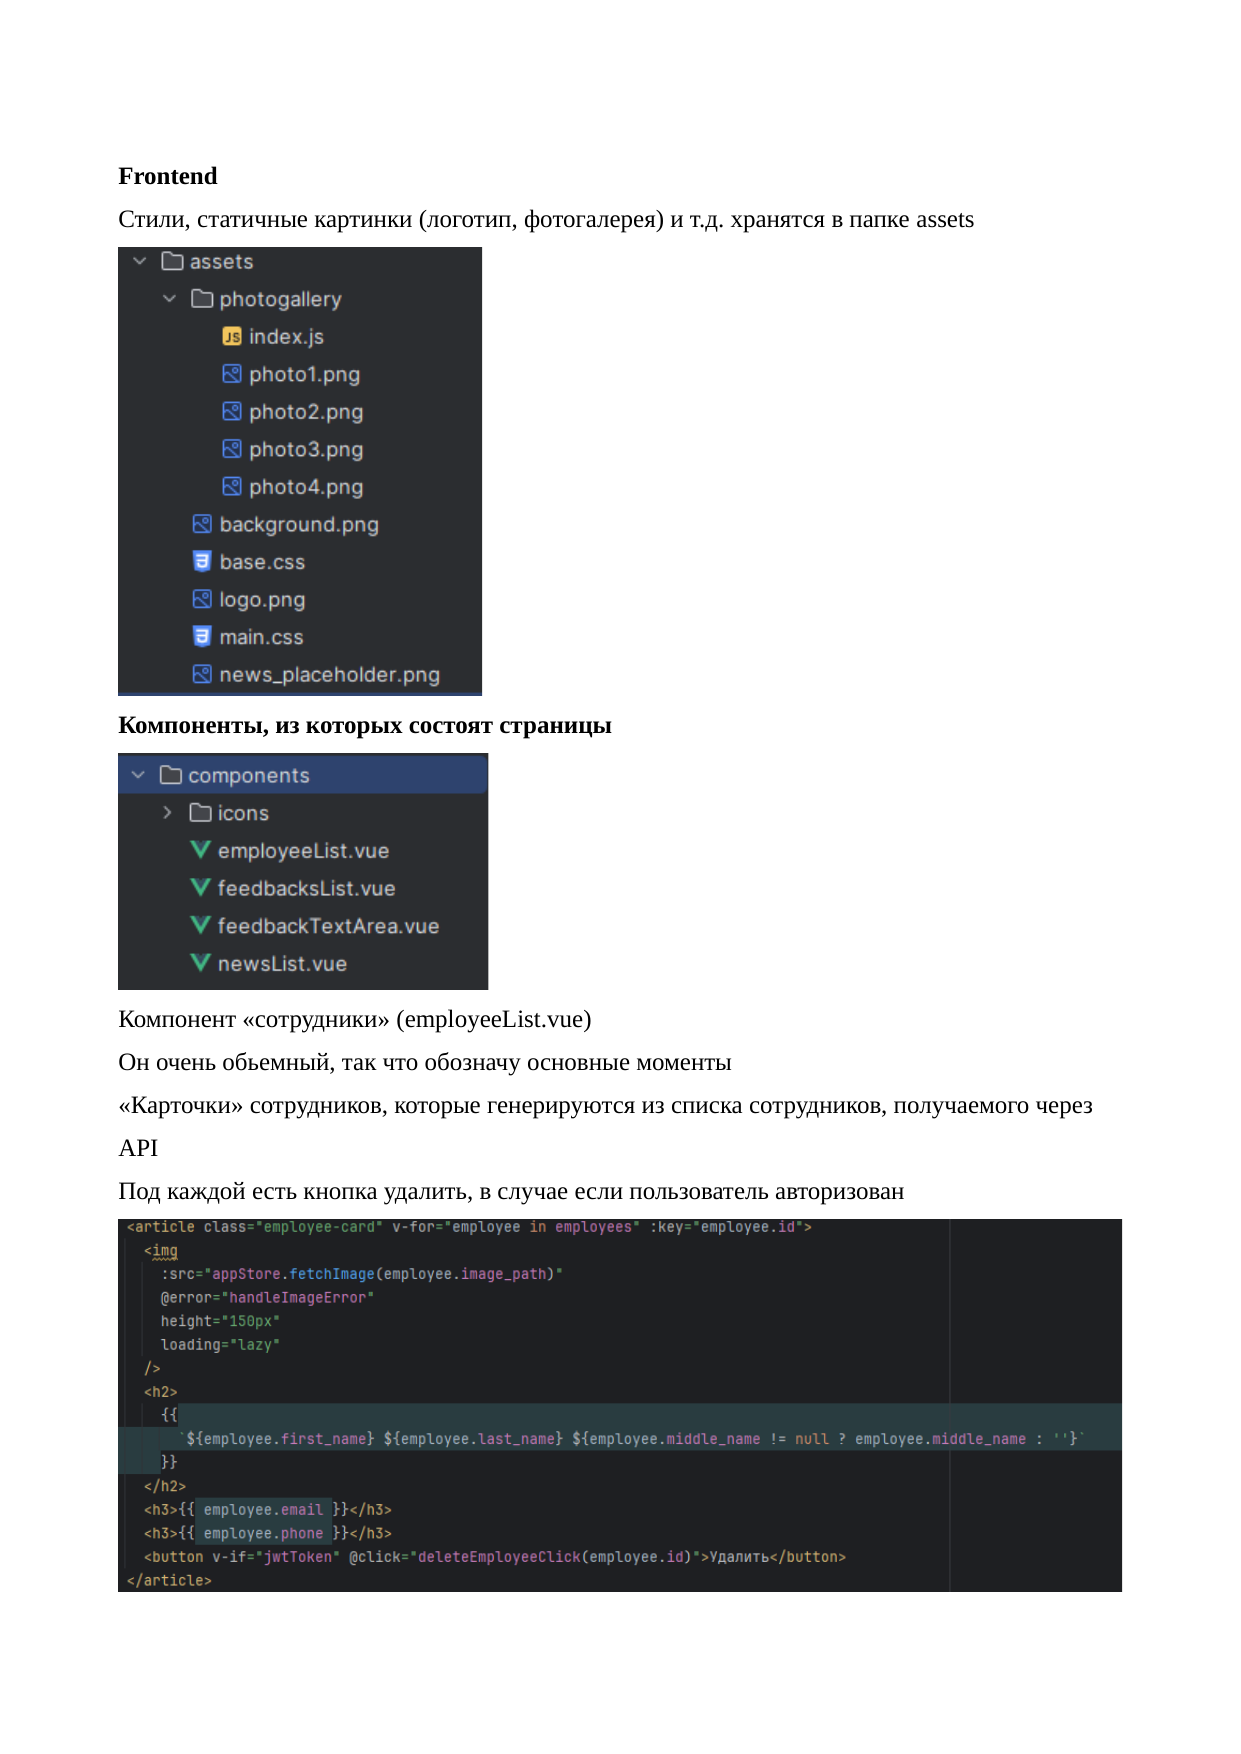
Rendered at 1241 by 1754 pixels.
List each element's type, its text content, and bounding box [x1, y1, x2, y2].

text «Карточки» сотрудников, которые генерируются из списка сотрудников, получаемого через API [118, 1090, 1122, 1162]
text Компоненты, из которых состоят страницы [118, 710, 1122, 739]
text Стили, статичные картинки (логотип, фотогалерея) и т.д. хранятся в папке assets [118, 204, 1122, 233]
text Под каждой есть кнопка удалить, в случае если пользователь авторизован [118, 1176, 1122, 1205]
text Компонент «сотрудники» (employeeList.vue) [118, 1004, 1122, 1032]
text Frontend [118, 161, 1122, 190]
text Он очень обьемный, так что обозначу основные моменты [118, 1047, 1122, 1076]
